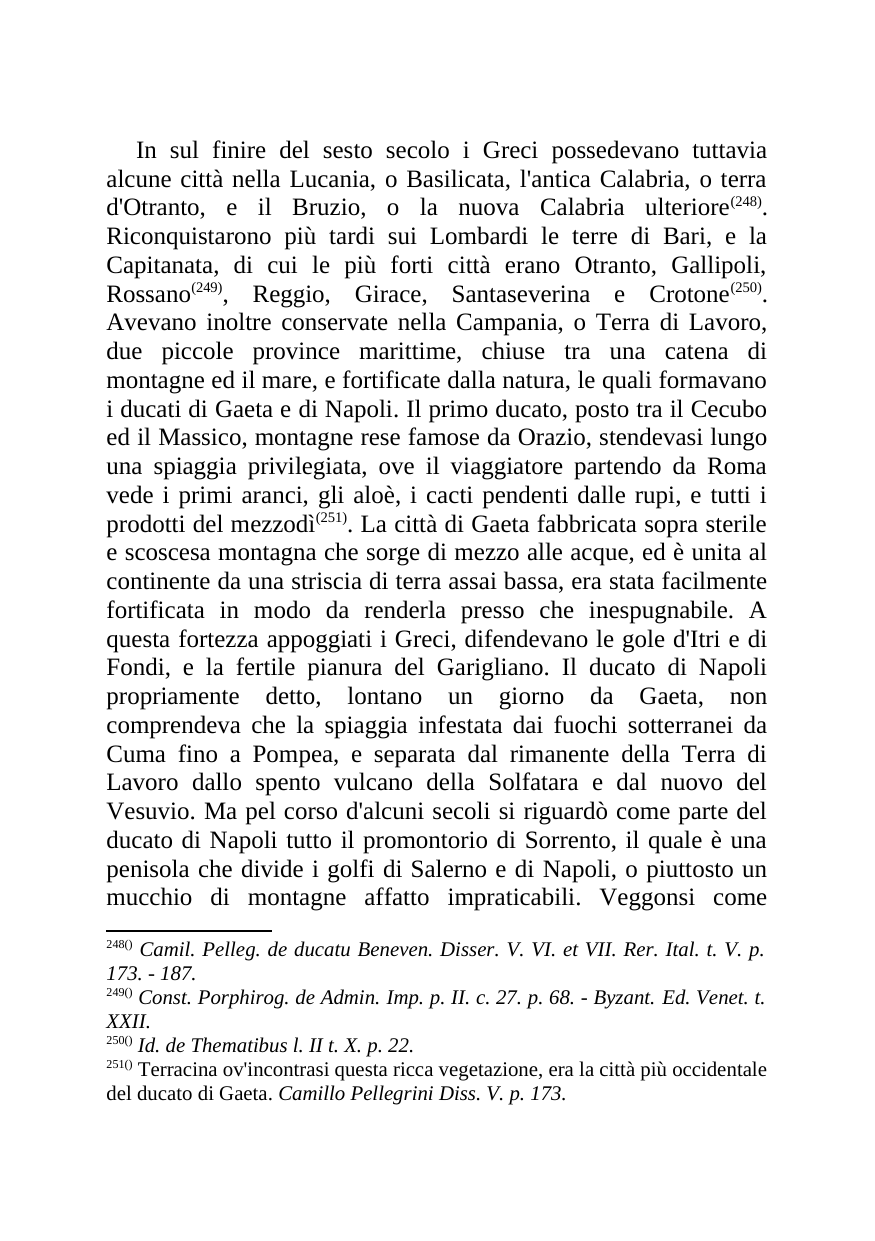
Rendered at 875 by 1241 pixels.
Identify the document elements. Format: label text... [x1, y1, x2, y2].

text In sul finire del sesto secolo i Greci possedevano tuttavia alcune città nella Lucania, o Basilicata, l'antica Calabria, o terra d'Otranto, e il Bruzio, o la nuova Calabria ulteriore(). Riconquistarono più tardi sui Lombardi le terre di Bari, e la Capitanata, di cui le più forti città erano Otranto, Gallipoli, Rossano(), Reggio, Girace, Santaseverina e Crotone(). Avevano inoltre conservate nella Campania, o Terra di Lavoro, due piccole province marittime, chiuse tra una catena di montagne ed il mare, e fortificate dalla natura, le quali formavano i ducati di Gaeta e di Napoli. Il primo ducato, posto tra il Cecubo ed il Massico, montagne rese famose da Orazio, stendevasi lungo una spiaggia privilegiata, ove il viaggiatore partendo da Roma vede i primi aranci, gli aloè, i cacti pendenti dalle rupi, e tutti i prodotti del mezzodì(). La città di Gaeta fabbricata sopra sterile e scoscesa montagna che sorge di mezzo alle acque, ed è unita al continente da una striscia di terra assai bassa, era stata facilmente fortificata in modo da renderla presso che inespugnabile. A questa fortezza appoggiati i Greci, difendevano le gole d'Itri e di Fondi, e la fertile pianura del Garigliano. Il ducato di Napoli propriamente detto, lontano un giorno da Gaeta, non comprendeva che la spiaggia infestata dai fuochi sotterranei da Cuma fino a Pompea, e separata dal rimanente della Terra di Lavoro dallo spento vulcano della Solfatara e dal nuovo del Vesuvio. Ma pel corso d'alcuni secoli si riguardò come parte del ducato di Napoli tutto il promontorio di Sorrento, il quale è una penisola che divide i golfi di Salerno e di Napoli, o piuttosto un mucchio di montagne affatto impraticabili. Veggonsi come [106, 135, 768, 911]
text () Terracina ov'incontrasi questa ricca vegetazione, era la città più occidentale del ducato di Gaeta. Camillo Pellegrini Diss. V. p. 173. [106, 1057, 768, 1105]
text () Const. Porphirog. de Admin. Imp. p. II. c. 27. p. 68. - Byzant. Ed. Venet. t. XXII. [106, 985, 768, 1033]
text () Camil. Pelleg. de ducatu Beneven. Disser. V. VI. et VII. Rer. Ital. t. V. p. 173. - 187. [106, 937, 768, 985]
text () Id. de Thematibus l. II t. X. p. 22. [106, 1033, 768, 1057]
